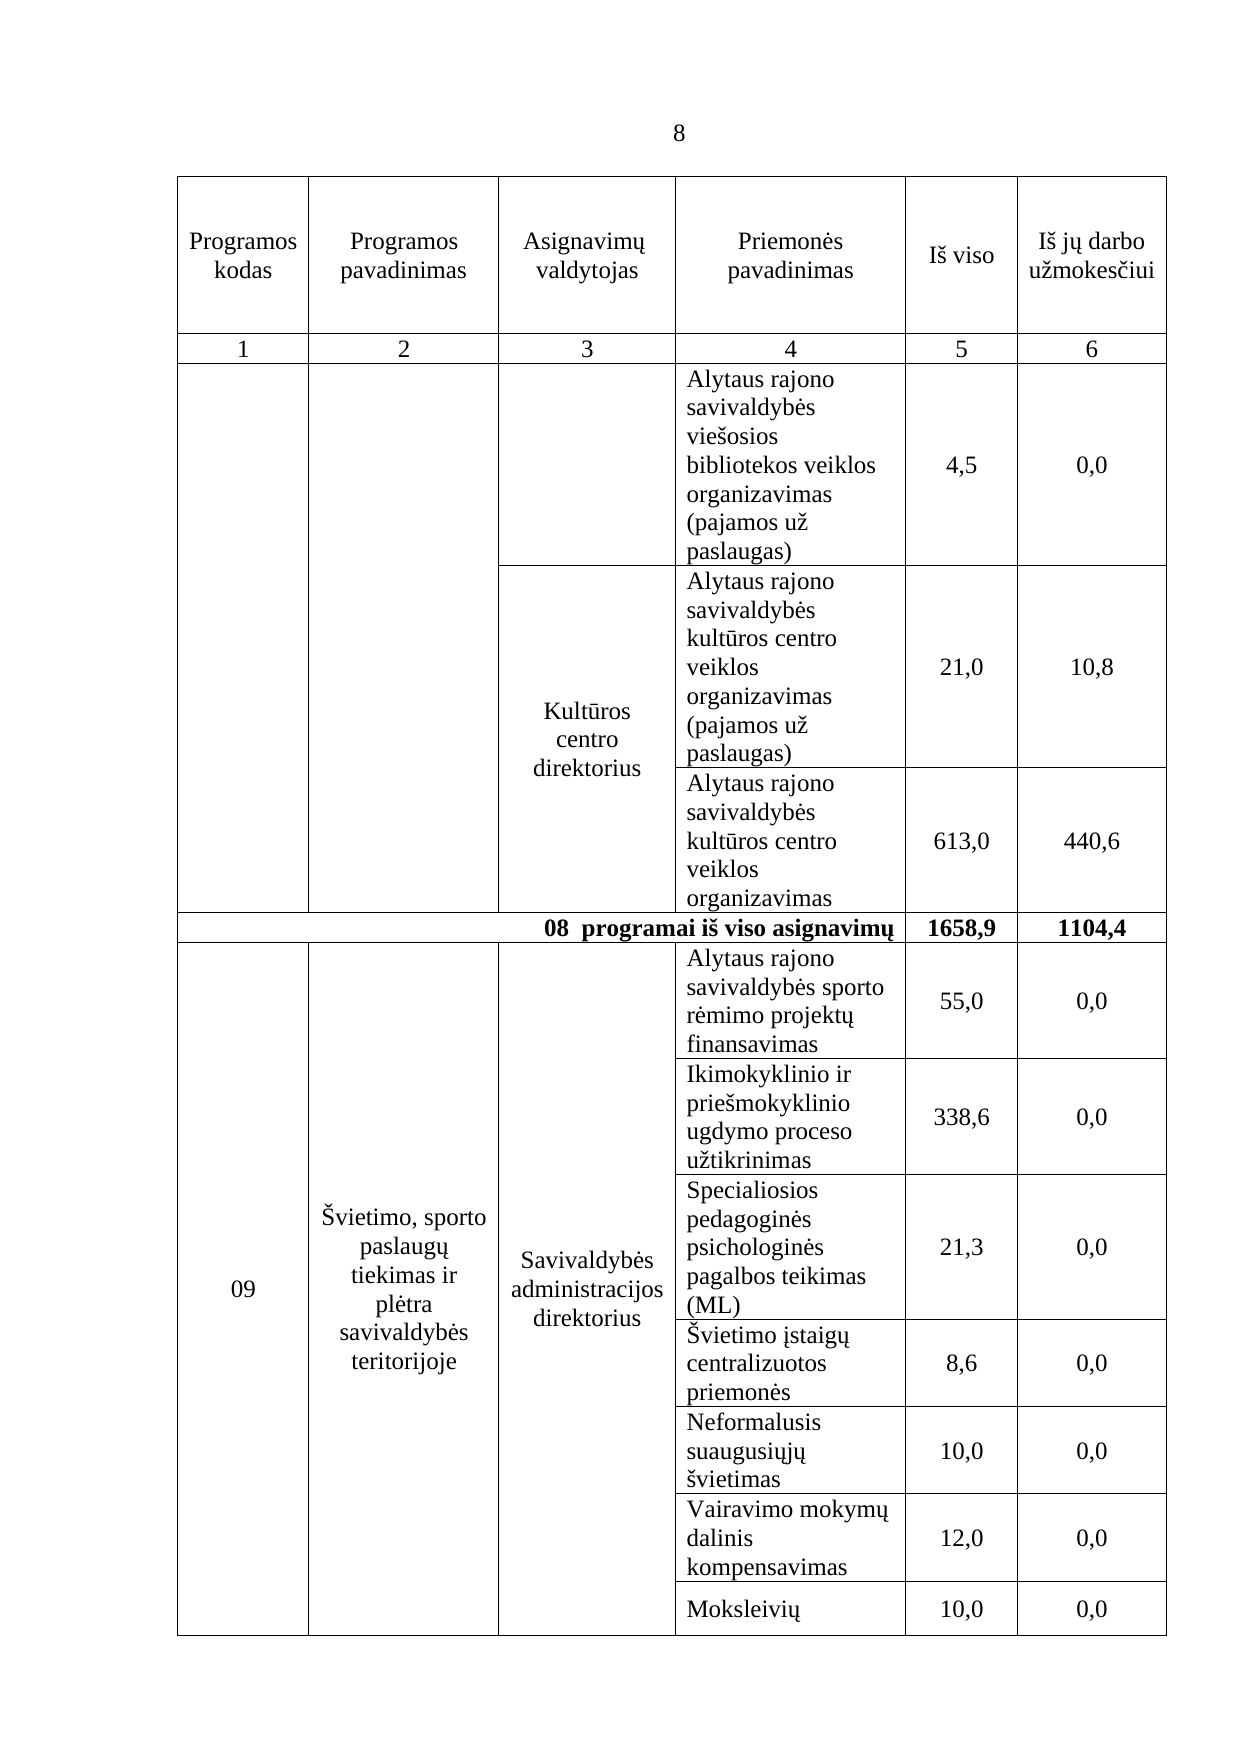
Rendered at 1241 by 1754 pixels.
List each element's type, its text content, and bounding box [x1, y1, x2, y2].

table_cell Savivaldybės administracijos direktorius [499, 943, 675, 1635]
table_cell 0,0 [1018, 1059, 1166, 1174]
table_cell [309, 364, 498, 912]
table_cell 10,8 [1018, 566, 1166, 767]
table_header Iš viso [906, 177, 1017, 333]
table_cell 0,0 [1018, 1407, 1166, 1493]
table_cell Švietimo, sporto paslaugų tiekimas ir plėtra savivaldybės teritorijoje [309, 943, 498, 1635]
table_cell 4,5 [906, 364, 1017, 565]
table_cell 8,6 [906, 1320, 1017, 1406]
table_cell Alytaus rajono savivaldybės viešosios bibliotekos veiklos organizavimas (pajamos už paslaugas) [676, 364, 905, 565]
table_cell 338,6 [906, 1059, 1017, 1174]
table_cell 0,0 [1018, 943, 1166, 1058]
table_cell 4 [676, 334, 905, 363]
table_cell Alytaus rajono savivaldybės sporto rėmimo projektų finansavimas [676, 943, 905, 1058]
table_cell 0,0 [1018, 1582, 1166, 1635]
table_cell [178, 364, 308, 912]
table_cell 0,0 [1018, 364, 1166, 565]
table_cell Alytaus rajono savivaldybės kultūros centro veiklos organizavimas [676, 768, 905, 912]
table_cell 1104,4 [1018, 913, 1166, 942]
table_cell 5 [906, 334, 1017, 363]
table_header Priemonės pavadinimas [676, 177, 905, 333]
table_cell Moksleivių [676, 1582, 905, 1635]
table_cell 6 [1018, 334, 1166, 363]
table_cell 08 programai iš viso asignavimų [178, 913, 905, 942]
table_header Asignavimų valdytojas [499, 177, 675, 333]
table_cell 55,0 [906, 943, 1017, 1058]
table_cell 440,6 [1018, 768, 1166, 912]
table_cell 3 [499, 334, 675, 363]
table_cell Kultūros centro direktorius [499, 566, 675, 912]
table_header Programos kodas [178, 177, 308, 333]
table_cell 0,0 [1018, 1320, 1166, 1406]
table_cell 10,0 [906, 1582, 1017, 1635]
table_header Programos pavadinimas [309, 177, 498, 333]
table_cell Švietimo įstaigų centralizuotos priemonės [676, 1320, 905, 1406]
table_cell 1 [178, 334, 308, 363]
table_cell [499, 364, 675, 565]
table_header Iš jų darbo užmokesčiui [1018, 177, 1166, 333]
table_cell Vairavimo mokymų dalinis kompensavimas [676, 1494, 905, 1581]
table_cell 10,0 [906, 1407, 1017, 1493]
table_cell 21,3 [906, 1175, 1017, 1319]
table_cell 1658,9 [906, 913, 1017, 942]
table_cell 0,0 [1018, 1175, 1166, 1319]
table_cell 09 [178, 943, 308, 1635]
table_cell Neformalusis suaugusiųjų švietimas [676, 1407, 905, 1493]
table_cell 12,0 [906, 1494, 1017, 1581]
table_cell Specialiosios pedagoginės psichologinės pagalbos teikimas (ML) [676, 1175, 905, 1319]
table_cell 2 [309, 334, 498, 363]
table_cell Ikimokyklinio ir priešmokyklinio ugdymo proceso užtikrinimas [676, 1059, 905, 1174]
table_cell 0,0 [1018, 1494, 1166, 1581]
table_cell 613,0 [906, 768, 1017, 912]
table_cell Alytaus rajono savivaldybės kultūros centro veiklos organizavimas (pajamos už paslaugas) [676, 566, 905, 767]
table_cell 21,0 [906, 566, 1017, 767]
